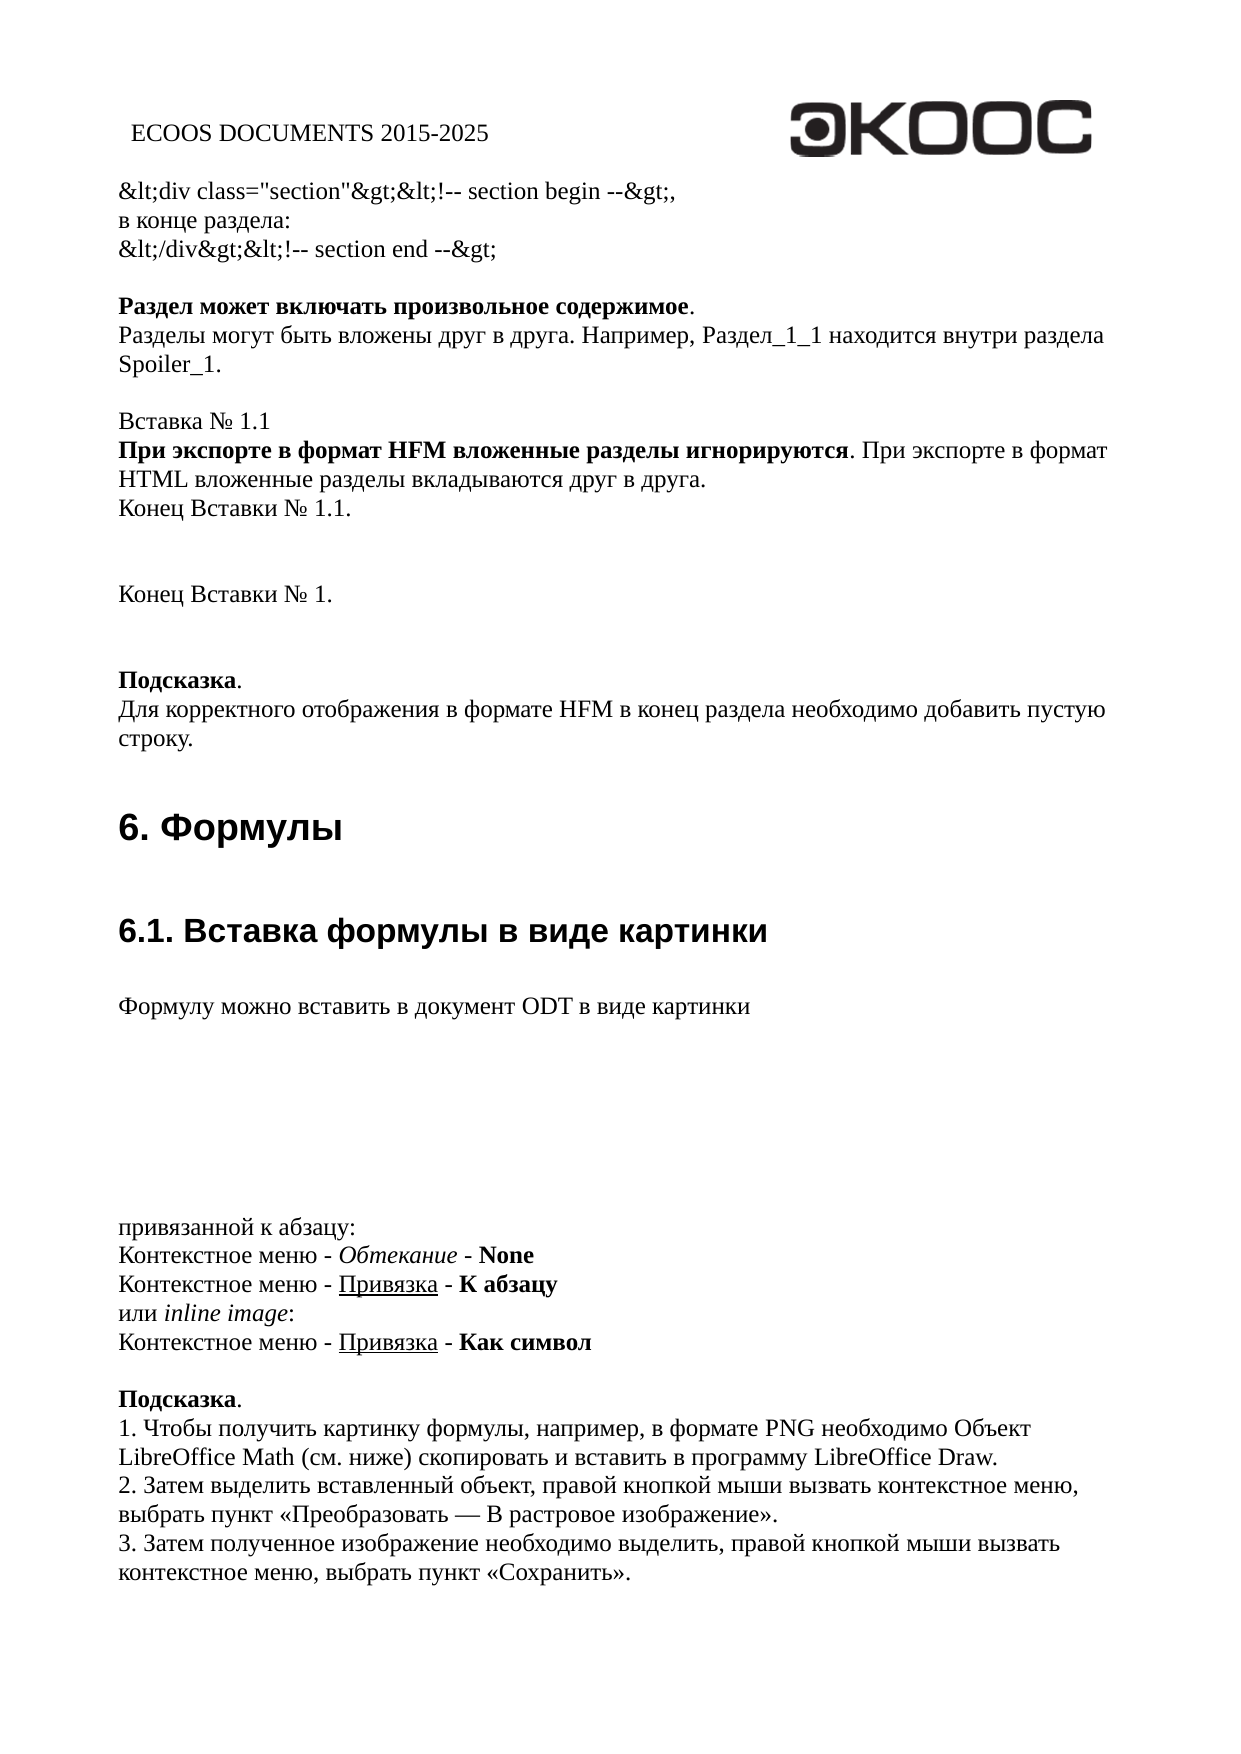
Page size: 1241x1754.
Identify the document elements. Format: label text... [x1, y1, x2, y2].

text Контекстное меню - Привязка - К абзацу [118, 1269, 1122, 1298]
text Конец Вставки № 1. [118, 579, 1122, 608]
text Подсказка. [118, 1384, 1122, 1413]
picture [790, 100, 1092, 157]
text Подсказка. [118, 665, 1122, 694]
text Для корректного отображения в формате HFM в конец раздела необходимо добавить пустую строку. [118, 694, 1122, 751]
text Вставка № 1.1 [118, 406, 1122, 435]
text 3. Затем полученное изображение необходимо выделить, правой кнопкой мыши вызвать контекстное меню, выбрать пункт «Сохранить». [118, 1528, 1122, 1586]
text или inline image: [118, 1298, 1122, 1327]
text Контекстное меню - Привязка - Как символ [118, 1327, 1122, 1356]
text Формулу можно вставить в документ ODT в виде картинки [118, 991, 1122, 1019]
text привязанной к абзацу: [118, 1212, 1122, 1241]
subtitle 6. Формулы [118, 805, 1122, 849]
text Конец Вставки № 1.1. [118, 493, 1122, 521]
text &lt;div class="section"&gt;&lt;!-- section begin --&gt;, [118, 176, 1122, 205]
text Контекстное меню - Обтекание - None [118, 1241, 1122, 1269]
text Раздел может включать произвольное содержимое. [118, 291, 1122, 320]
text &lt;/div&gt;&lt;!-- section end --&gt; [118, 234, 1122, 263]
subtitle 6.1. Вставка формулы в виде картинки [118, 911, 1122, 949]
text 1. Чтобы получить картинку формулы, например, в формате PNG необходимо Объект LibreOffice Math (см. ниже) скопировать и вставить в программу LibreOffice Draw. [118, 1413, 1122, 1471]
text Разделы могут быть вложены друг в друга. Например, Раздел_1_1 находится внутри раздела Spoiler_1. [118, 320, 1122, 378]
text При экспорте в формат HFM вложенные разделы игнорируются. При экспорте в формат HTML вложенные разделы вкладываются друг в друга. [118, 435, 1122, 493]
text в конце раздела: [118, 205, 1122, 234]
text 2. Затем выделить вставленный объект, правой кнопкой мыши вызвать контекстное меню, выбрать пункт «Преобразовать — В растровое изображение». [118, 1471, 1122, 1528]
